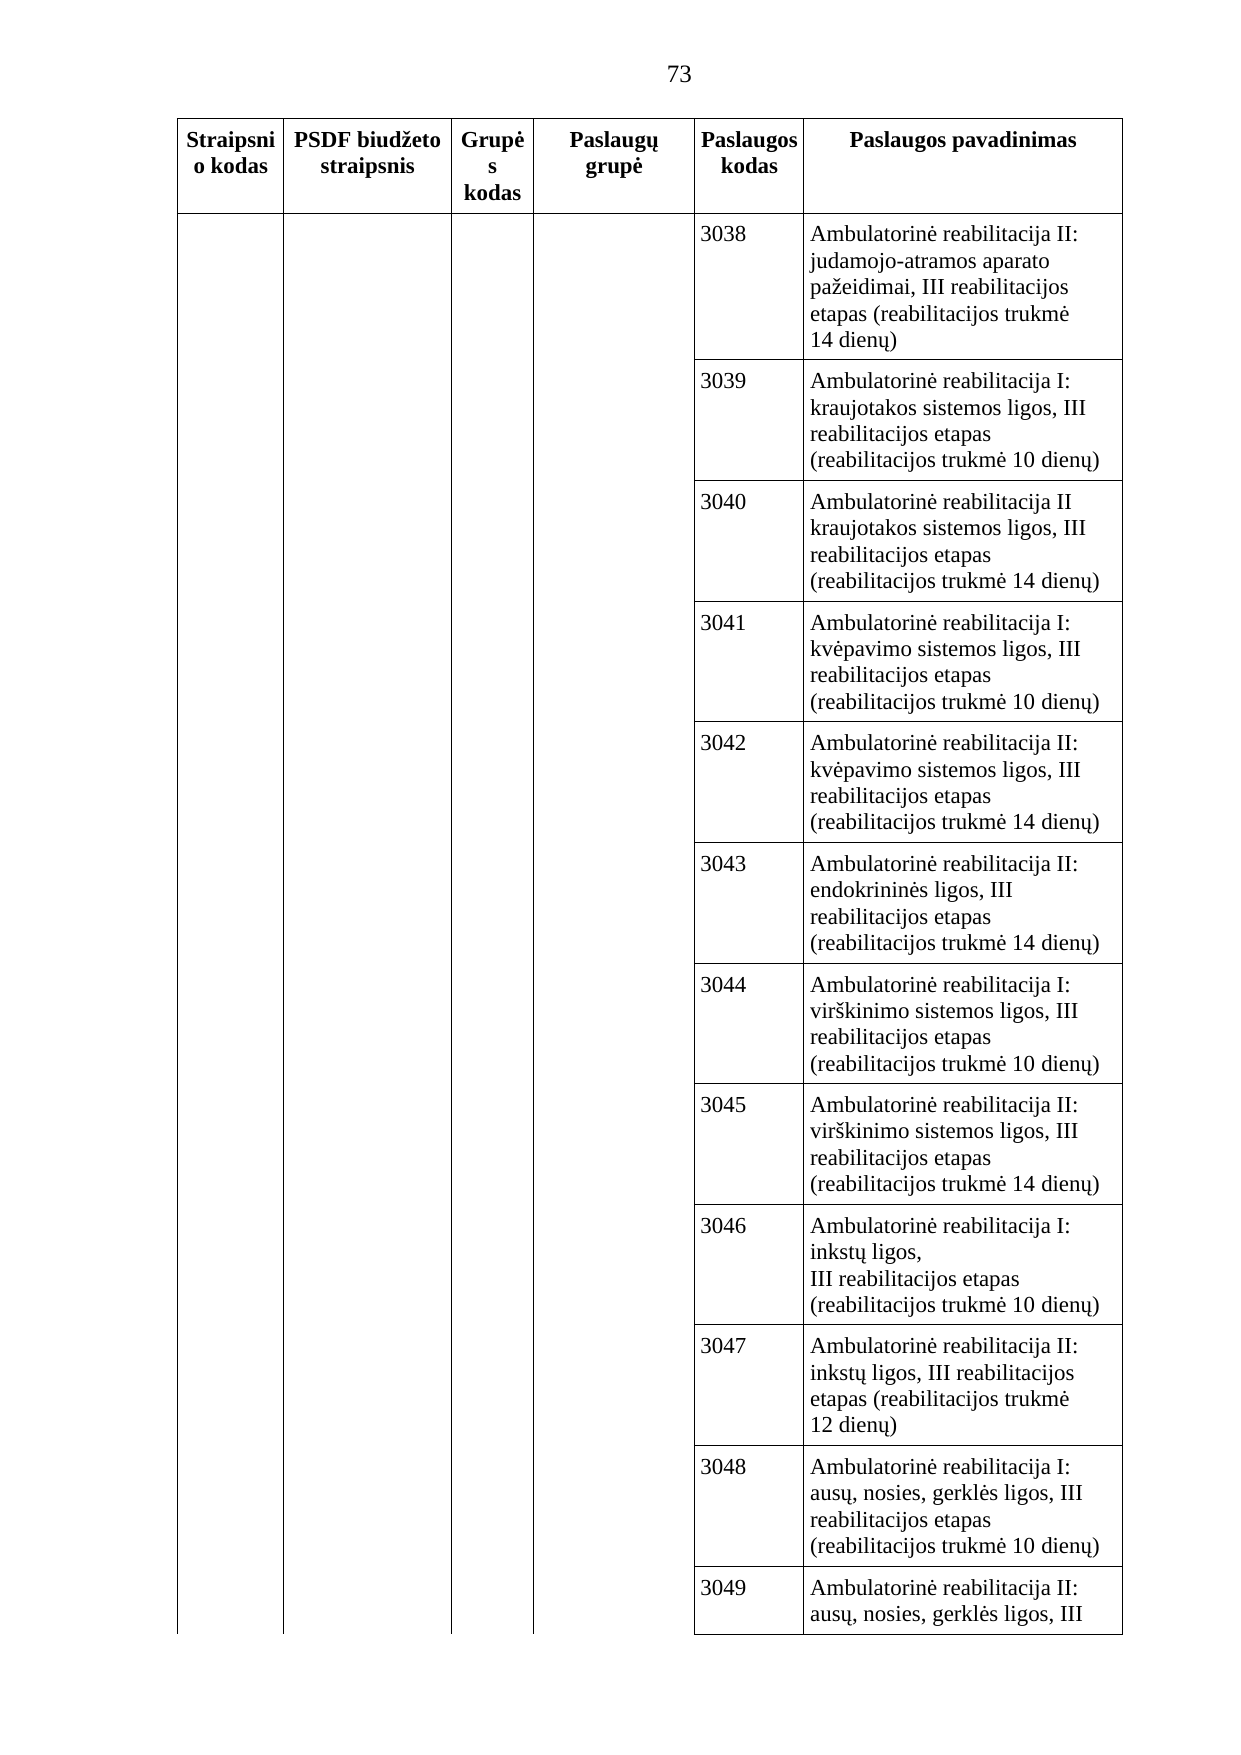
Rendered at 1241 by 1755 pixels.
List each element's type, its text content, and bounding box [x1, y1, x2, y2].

table_cell Ambulatorinė reabilitacija I: kraujotakos sistemos ligos, III reabilitacijos etapas (reabilitacijos trukmė 10 dienų) [804, 360, 1122, 480]
table_cell Ambulatorinė reabilitacija II: endokrininės ligos, III reabilitacijos etapas (reabilitacijos trukmė 14 dienų) [804, 843, 1122, 962]
table_cell [534, 842, 694, 962]
table_cell [452, 1083, 533, 1204]
table_cell [452, 721, 533, 842]
table_cell [534, 721, 694, 842]
table_cell Ambulatorinė reabilitacija I: ausų, nosies, gerklės ligos, III reabilitacijos etapas (reabilitacijos trukmė 10 dienų) [804, 1446, 1122, 1566]
table_cell [452, 842, 533, 962]
table_cell [534, 480, 694, 601]
table_header PSDF biudžeto straipsnis [284, 119, 451, 212]
table_cell [178, 1324, 283, 1445]
table_cell 3042 [695, 722, 803, 842]
table_cell [178, 963, 283, 1083]
table_cell 3038 [695, 214, 803, 359]
table_cell 3047 [695, 1325, 803, 1445]
table_cell [284, 1566, 451, 1633]
table_cell [452, 1566, 533, 1633]
table_cell Ambulatorinė reabilitacija II: ausų, nosies, gerklės ligos, III [804, 1567, 1122, 1633]
table_cell [178, 480, 283, 601]
table_cell [178, 214, 283, 359]
table_cell [534, 1324, 694, 1445]
table_cell Ambulatorinė reabilitacija I: kvėpavimo sistemos ligos, III reabilitacijos etapas (reabilitacijos trukmė 10 dienų) [804, 602, 1122, 721]
table_cell [178, 359, 283, 480]
table_cell [178, 601, 283, 721]
table_cell 3043 [695, 843, 803, 962]
table_header Paslaugos pavadinimas [804, 119, 1122, 212]
table_cell Ambulatorinė reabilitacija II: kvėpavimo sistemos ligos, III reabilitacijos etapas (reabilitacijos trukmė 14 dienų) [804, 722, 1122, 842]
table_cell [284, 1204, 451, 1324]
table_cell [452, 214, 533, 359]
table_cell [284, 842, 451, 962]
table_cell Ambulatorinė reabilitacija II: judamojo-atramos aparato pažeidimai, III reabilitacijos etapas (reabilitacijos trukmė 14 dienų) [804, 214, 1122, 359]
table_cell [284, 359, 451, 480]
table_cell [178, 1083, 283, 1204]
table_cell [284, 963, 451, 1083]
table_cell [534, 1204, 694, 1324]
table_cell [178, 1566, 283, 1633]
table_cell 3048 [695, 1446, 803, 1566]
table_cell [534, 214, 694, 359]
table_cell Ambulatorinė reabilitacija II: inkstų ligos, III reabilitacijos etapas (reabilitacijos trukmė 12 dienų) [804, 1325, 1122, 1445]
table_cell 3041 [695, 602, 803, 721]
table_cell [534, 963, 694, 1083]
table_cell Ambulatorinė reabilitacija II: virškinimo sistemos ligos, III reabilitacijos etapas (reabilitacijos trukmė 14 dienų) [804, 1084, 1122, 1204]
table_cell [452, 1204, 533, 1324]
table_cell [534, 1445, 694, 1566]
table_header Paslaugų grupė [534, 119, 694, 212]
table_cell [452, 1445, 533, 1566]
table_cell 3045 [695, 1084, 803, 1204]
table_cell Ambulatorinė reabilitacija I: inkstų ligos, III reabilitacijos etapas (reabilitacijos trukmė 10 dienų) [804, 1205, 1122, 1324]
table_cell [178, 1445, 283, 1566]
table_cell 3040 [695, 481, 803, 601]
table_cell [452, 963, 533, 1083]
table_cell [284, 214, 451, 359]
table_cell [452, 601, 533, 721]
table_cell [284, 480, 451, 601]
table_cell [534, 1083, 694, 1204]
table_cell [284, 721, 451, 842]
table_cell [178, 1204, 283, 1324]
table_cell [284, 1083, 451, 1204]
table_header Paslaugos kodas [695, 119, 803, 212]
table_cell Ambulatorinė reabilitacija II kraujotakos sistemos ligos, III reabilitacijos etapas (reabilitacijos trukmė 14 dienų) [804, 481, 1122, 601]
table_header Grupės kodas [452, 119, 533, 212]
table_cell [284, 1445, 451, 1566]
table_cell 3044 [695, 964, 803, 1083]
table_cell [452, 1324, 533, 1445]
table_cell 3046 [695, 1205, 803, 1324]
table_cell [534, 601, 694, 721]
table_cell 3049 [695, 1567, 803, 1633]
table_cell [178, 842, 283, 962]
table_cell [534, 1566, 694, 1633]
table_cell [452, 359, 533, 480]
table_cell [534, 359, 694, 480]
table_cell [452, 480, 533, 601]
table_cell Ambulatorinė reabilitacija I: virškinimo sistemos ligos, III reabilitacijos etapas (reabilitacijos trukmė 10 dienų) [804, 964, 1122, 1083]
table_header Straipsnio kodas [178, 119, 283, 212]
table_cell [178, 721, 283, 842]
table_cell [284, 1324, 451, 1445]
table_cell 3039 [695, 360, 803, 480]
table_cell [284, 601, 451, 721]
